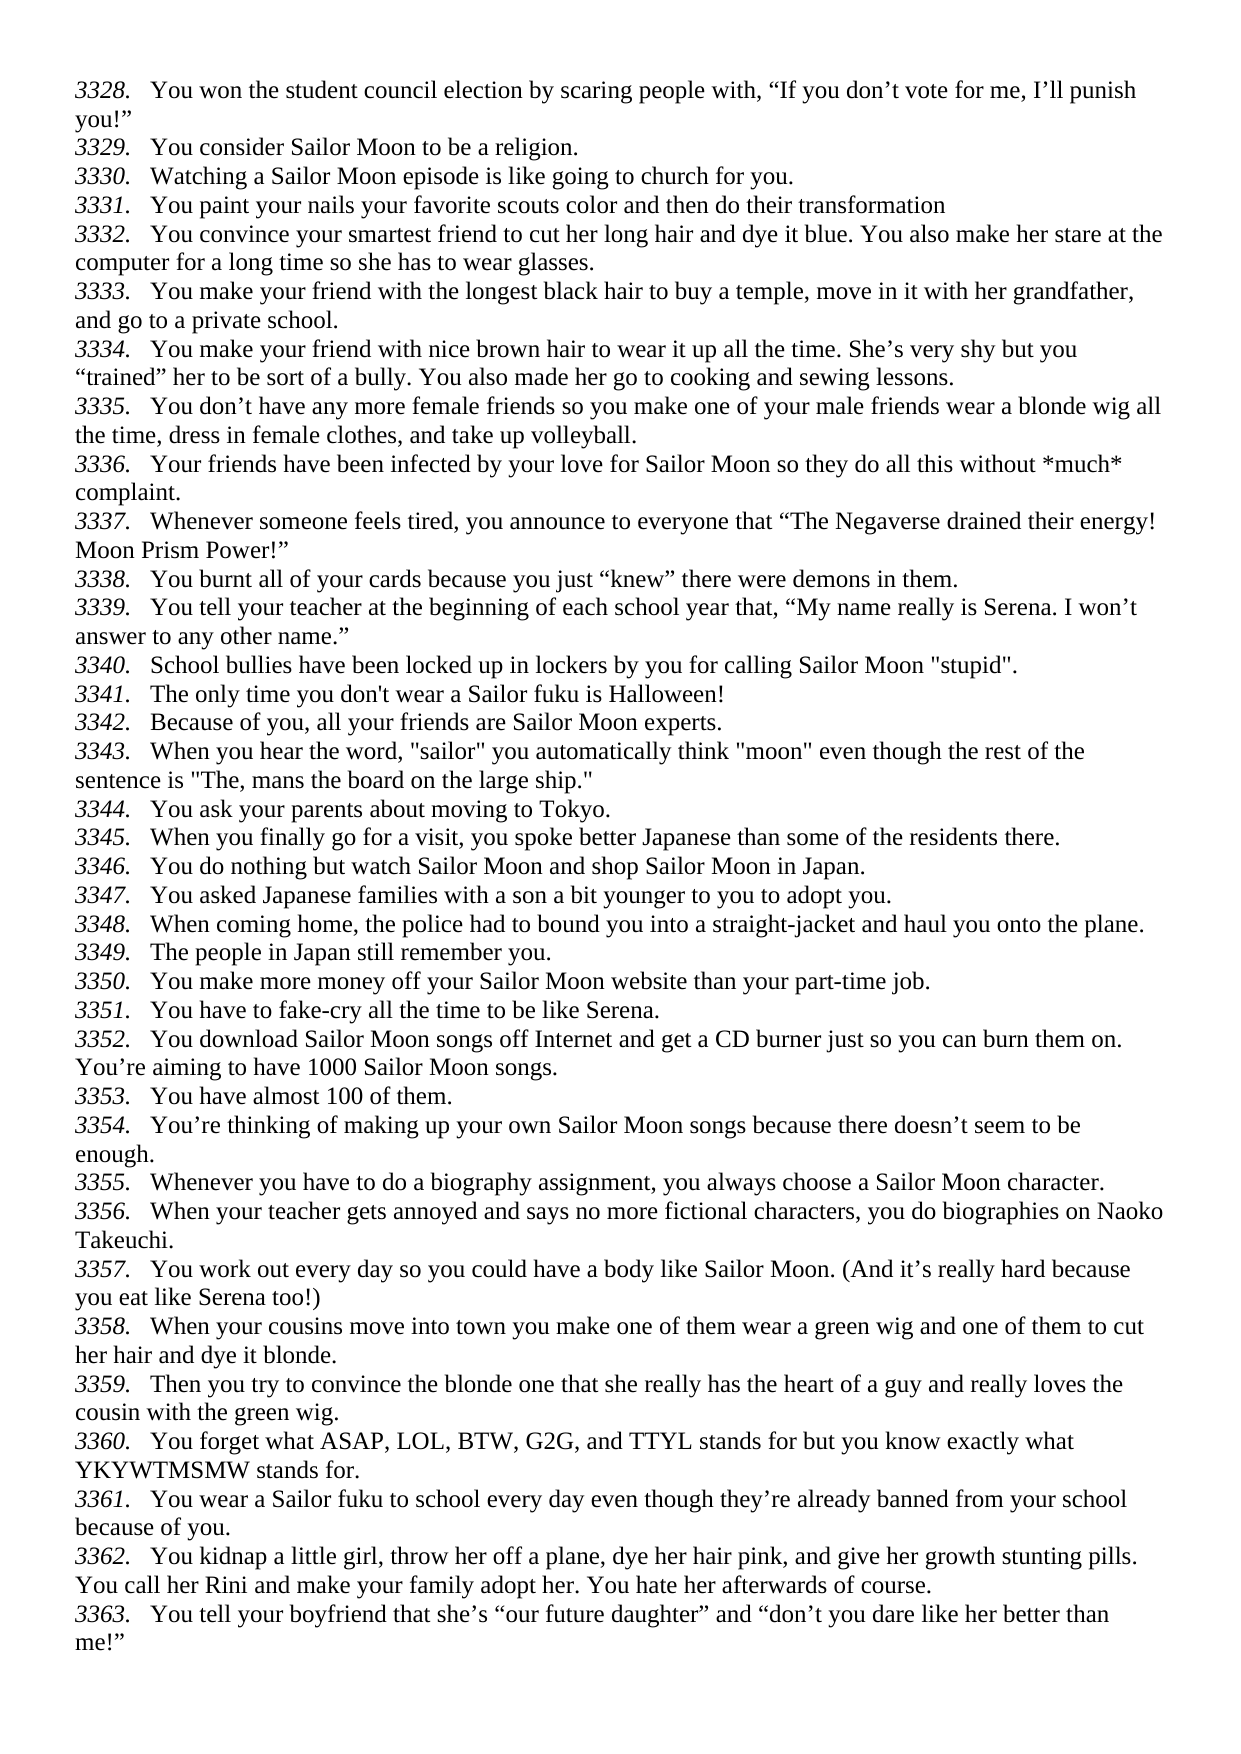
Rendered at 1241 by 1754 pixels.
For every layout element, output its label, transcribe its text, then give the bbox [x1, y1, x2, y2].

list Whenever you have to do a biography assignment, you always choose a Sailor Moon character. [75, 1167, 1165, 1196]
list You forget what ASAP, LOL, BTW, G2G, and TTYL stands for but you know exactly what YKYWTMSMW stands for. [75, 1426, 1165, 1484]
list When your cousins move into town you make one of them wear a green wig and one of them to cut her hair and dye it blonde. [75, 1311, 1165, 1369]
list You tell your boyfriend that she’s “our future daughter” and “don’t you dare like her better than me!” [75, 1599, 1165, 1656]
list You ask your parents about moving to Tokyo. [75, 794, 1165, 822]
list The people in Japan still remember you. [75, 937, 1165, 966]
list School bullies have been locked up in lockers by you for calling Sailor Moon "stupid". [75, 650, 1165, 679]
list You make more money off your Sailor Moon website than your part-time job. [75, 966, 1165, 995]
list You kidnap a little girl, throw her off a plane, dye her hair pink, and give her growth stunting pills. You call her Rini and make your family adopt her. You hate her afterwards of course. [75, 1541, 1165, 1599]
list You download Sailor Moon songs off Internet and get a CD burner just so you can burn them on. You’re aiming to have 1000 Sailor Moon songs. [75, 1024, 1165, 1081]
list You make your friend with nice brown hair to wear it up all the time. She’s very shy but you “trained” her to be sort of a bully. You also made her go to cooking and sewing lessons. [75, 334, 1165, 391]
list The only time you don't wear a Sailor fuku is Halloween! [75, 679, 1165, 707]
list You make your friend with the longest black hair to buy a temple, move in it with her grandfather, and go to a private school. [75, 276, 1165, 334]
list Watching a Sailor Moon episode is like going to church for you. [75, 161, 1165, 190]
list You convince your smartest friend to cut her long hair and dye it blue. You also make her stare at the computer for a long time so she has to wear glasses. [75, 219, 1165, 276]
list Because of you, all your friends are Sailor Moon experts. [75, 707, 1165, 736]
list You tell your teacher at the beginning of each school year that, “My name really is Serena. I won’t answer to any other name.” [75, 592, 1165, 650]
list Your friends have been infected by your love for Sailor Moon so they do all this without *much* complaint. [75, 449, 1165, 506]
list Then you try to convince the blonde one that she really has the heart of a guy and really loves the cousin with the green wig. [75, 1369, 1165, 1426]
list You have to fake-cry all the time to be like Serena. [75, 995, 1165, 1024]
list You consider Sailor Moon to be a religion. [75, 132, 1165, 161]
list When coming home, the police had to bound you into a straight-jacket and haul you onto the plane. [75, 909, 1165, 937]
list You wear a Sailor fuku to school every day even though they’re already banned from your school because of you. [75, 1484, 1165, 1541]
list You burnt all of your cards because you just “knew” there were demons in them. [75, 564, 1165, 592]
list When you hear the word, "sailor" you automatically think "moon" even though the rest of the sentence is "The, mans the board on the large ship." [75, 736, 1165, 794]
list When you finally go for a visit, you spoke better Japanese than some of the residents there. [75, 822, 1165, 851]
list You’re thinking of making up your own Sailor Moon songs because there doesn’t seem to be enough. [75, 1110, 1165, 1167]
list You paint your nails your favorite scouts color and then do their transformation [75, 190, 1165, 219]
list You won the student council election by scaring people with, “If you don’t vote for me, I’ll punish you!” [75, 75, 1165, 132]
list You asked Japanese families with a son a bit younger to you to adopt you. [75, 880, 1165, 909]
list You don’t have any more female friends so you make one of your male friends wear a blonde wig all the time, dress in female clothes, and take up volleyball. [75, 391, 1165, 449]
list Whenever someone feels tired, you announce to everyone that “The Negaverse drained their energy! Moon Prism Power!” [75, 506, 1165, 564]
list You work out every day so you could have a body like Sailor Moon. (And it’s really hard because you eat like Serena too!) [75, 1254, 1165, 1311]
list You do nothing but watch Sailor Moon and shop Sailor Moon in Japan. [75, 851, 1165, 880]
list You have almost 100 of them. [75, 1081, 1165, 1110]
list When your teacher gets annoyed and says no more fictional characters, you do biographies on Naoko Takeuchi. [75, 1196, 1165, 1254]
